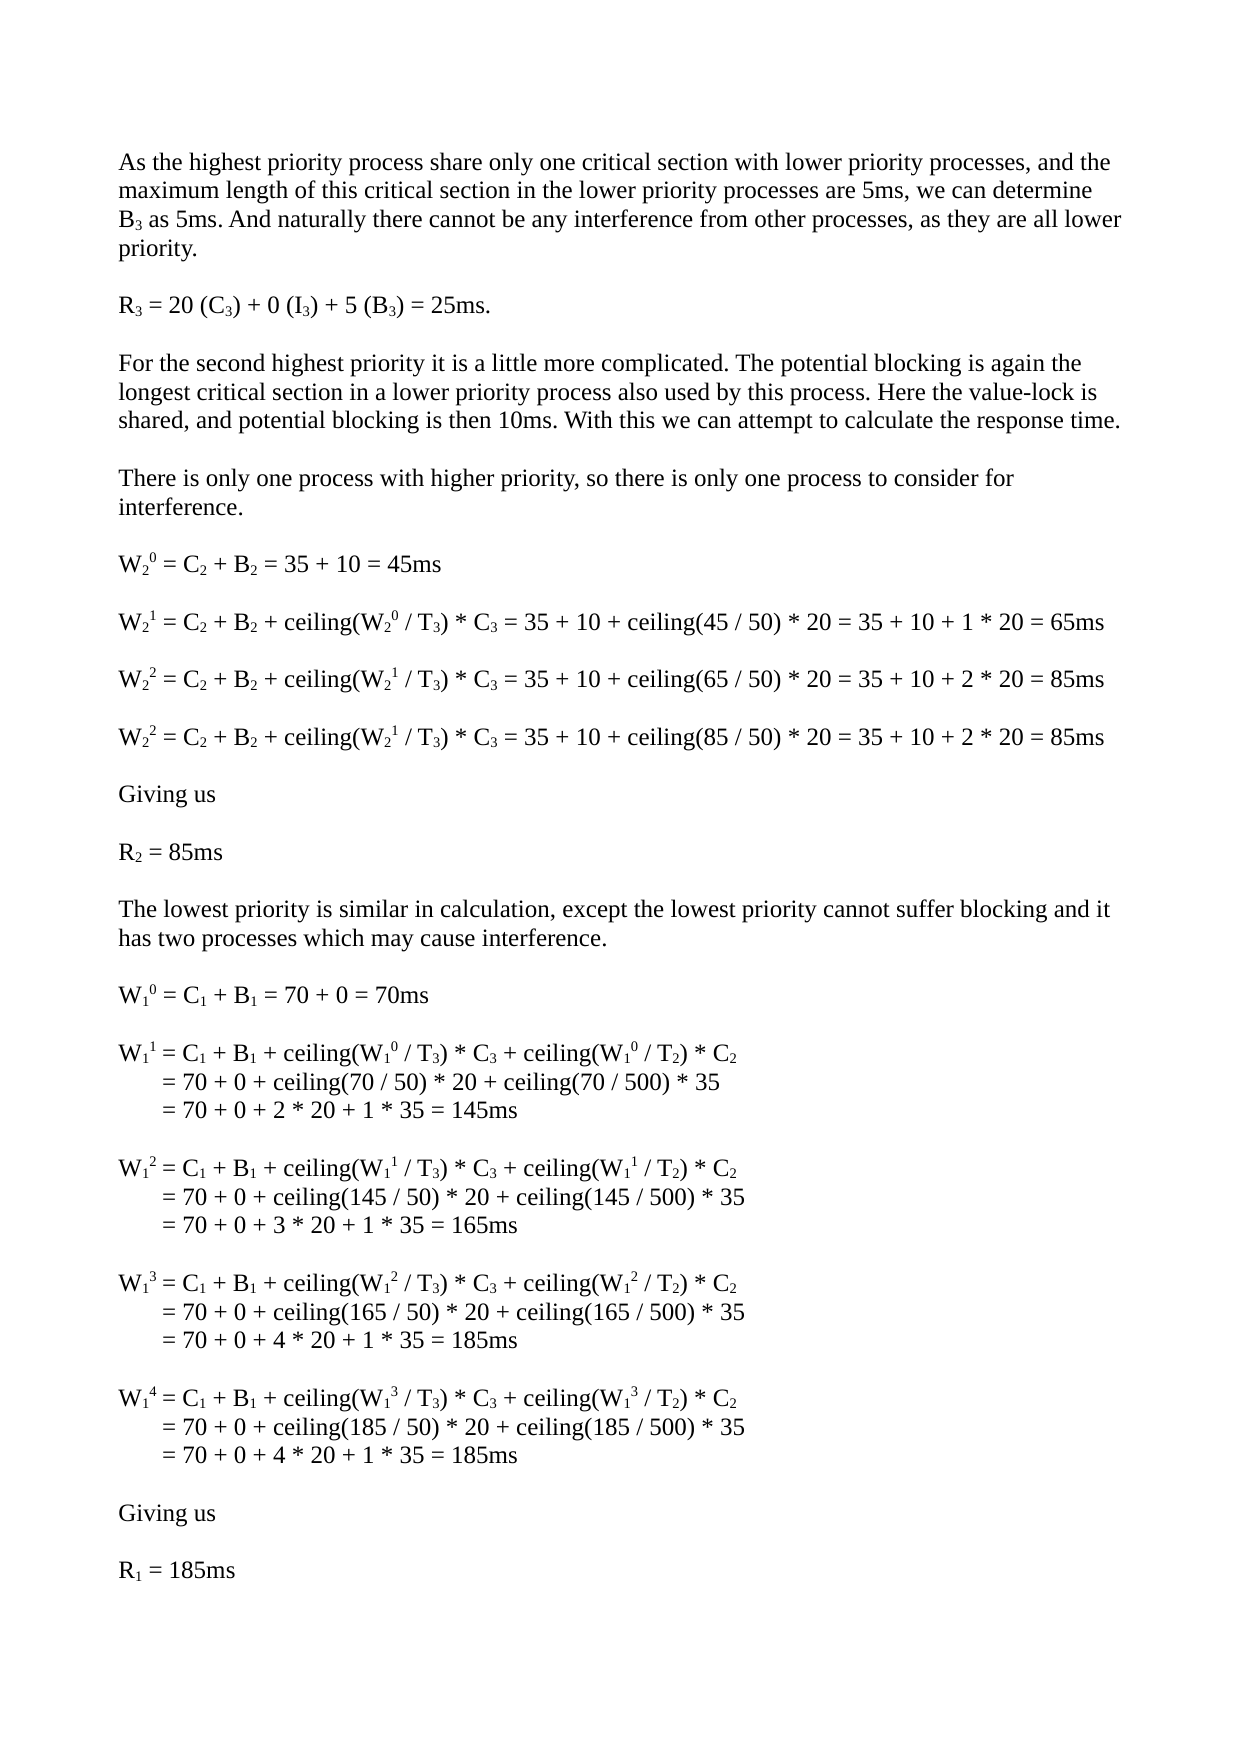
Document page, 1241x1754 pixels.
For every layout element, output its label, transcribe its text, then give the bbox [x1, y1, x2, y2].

text = 70 + 0 + 3 * 20 + 1 * 35 = 165ms [118, 1211, 1122, 1239]
text W10 = C1 + B1 = 70 + 0 = 70ms [118, 981, 1122, 1009]
text W14 = C1 + B1 + ceiling(W13 / T3) * C3 + ceiling(W13 / T2) * C2 [118, 1383, 1122, 1412]
text W13 = C1 + B1 + ceiling(W12 / T3) * C3 + ceiling(W12 / T2) * C2 [118, 1268, 1122, 1297]
text W11 = C1 + B1 + ceiling(W10 / T3) * C3 + ceiling(W10 / T2) * C2 [118, 1038, 1122, 1067]
text = 70 + 0 + 4 * 20 + 1 * 35 = 185ms [118, 1441, 1122, 1469]
text W12 = C1 + B1 + ceiling(W11 / T3) * C3 + ceiling(W11 / T2) * C2 [118, 1153, 1122, 1182]
text R3 = 20 (C3) + 0 (I3) + 5 (B3) = 25ms. [118, 291, 1122, 319]
text = 70 + 0 + ceiling(70 / 50) * 20 + ceiling(70 / 500) * 35 [118, 1067, 1122, 1096]
text R1 = 185ms [118, 1556, 1122, 1584]
text = 70 + 0 + 4 * 20 + 1 * 35 = 185ms [118, 1326, 1122, 1354]
text W20 = C2 + B2 = 35 + 10 = 45ms [118, 549, 1122, 578]
text As the highest priority process share only one critical section with lower priority processes, and the maximum length of this critical section in the lower priority processes are 5ms, we can determine B3 as 5ms. And naturally there cannot be any interference from other processes, as they are all lower priority. [118, 147, 1122, 262]
text = 70 + 0 + ceiling(165 / 50) * 20 + ceiling(165 / 500) * 35 [118, 1297, 1122, 1326]
text Giving us [118, 779, 1122, 808]
text = 70 + 0 + ceiling(185 / 50) * 20 + ceiling(185 / 500) * 35 [118, 1412, 1122, 1441]
text For the second highest priority it is a little more complicated. The potential blocking is again the longest critical section in a lower priority process also used by this process. Here the value-lock is shared, and potential blocking is then 10ms. With this we can attempt to calculate the response time. [118, 348, 1122, 434]
text There is only one process with higher priority, so there is only one process to consider for interference. [118, 463, 1122, 521]
text W21 = C2 + B2 + ceiling(W20 / T3) * C3 = 35 + 10 + ceiling(45 / 50) * 20 = 35 + 10 + 1 * 20 = 65ms [118, 607, 1122, 636]
text = 70 + 0 + 2 * 20 + 1 * 35 = 145ms [118, 1096, 1122, 1124]
text = 70 + 0 + ceiling(145 / 50) * 20 + ceiling(145 / 500) * 35 [118, 1182, 1122, 1211]
text W22 = C2 + B2 + ceiling(W21 / T3) * C3 = 35 + 10 + ceiling(65 / 50) * 20 = 35 + 10 + 2 * 20 = 85ms [118, 664, 1122, 693]
text The lowest priority is similar in calculation, except the lowest priority cannot suffer blocking and it has two processes which may cause interference. [118, 894, 1122, 952]
text Giving us [118, 1498, 1122, 1527]
text W22 = C2 + B2 + ceiling(W21 / T3) * C3 = 35 + 10 + ceiling(85 / 50) * 20 = 35 + 10 + 2 * 20 = 85ms [118, 722, 1122, 751]
text R2 = 85ms [118, 837, 1122, 866]
